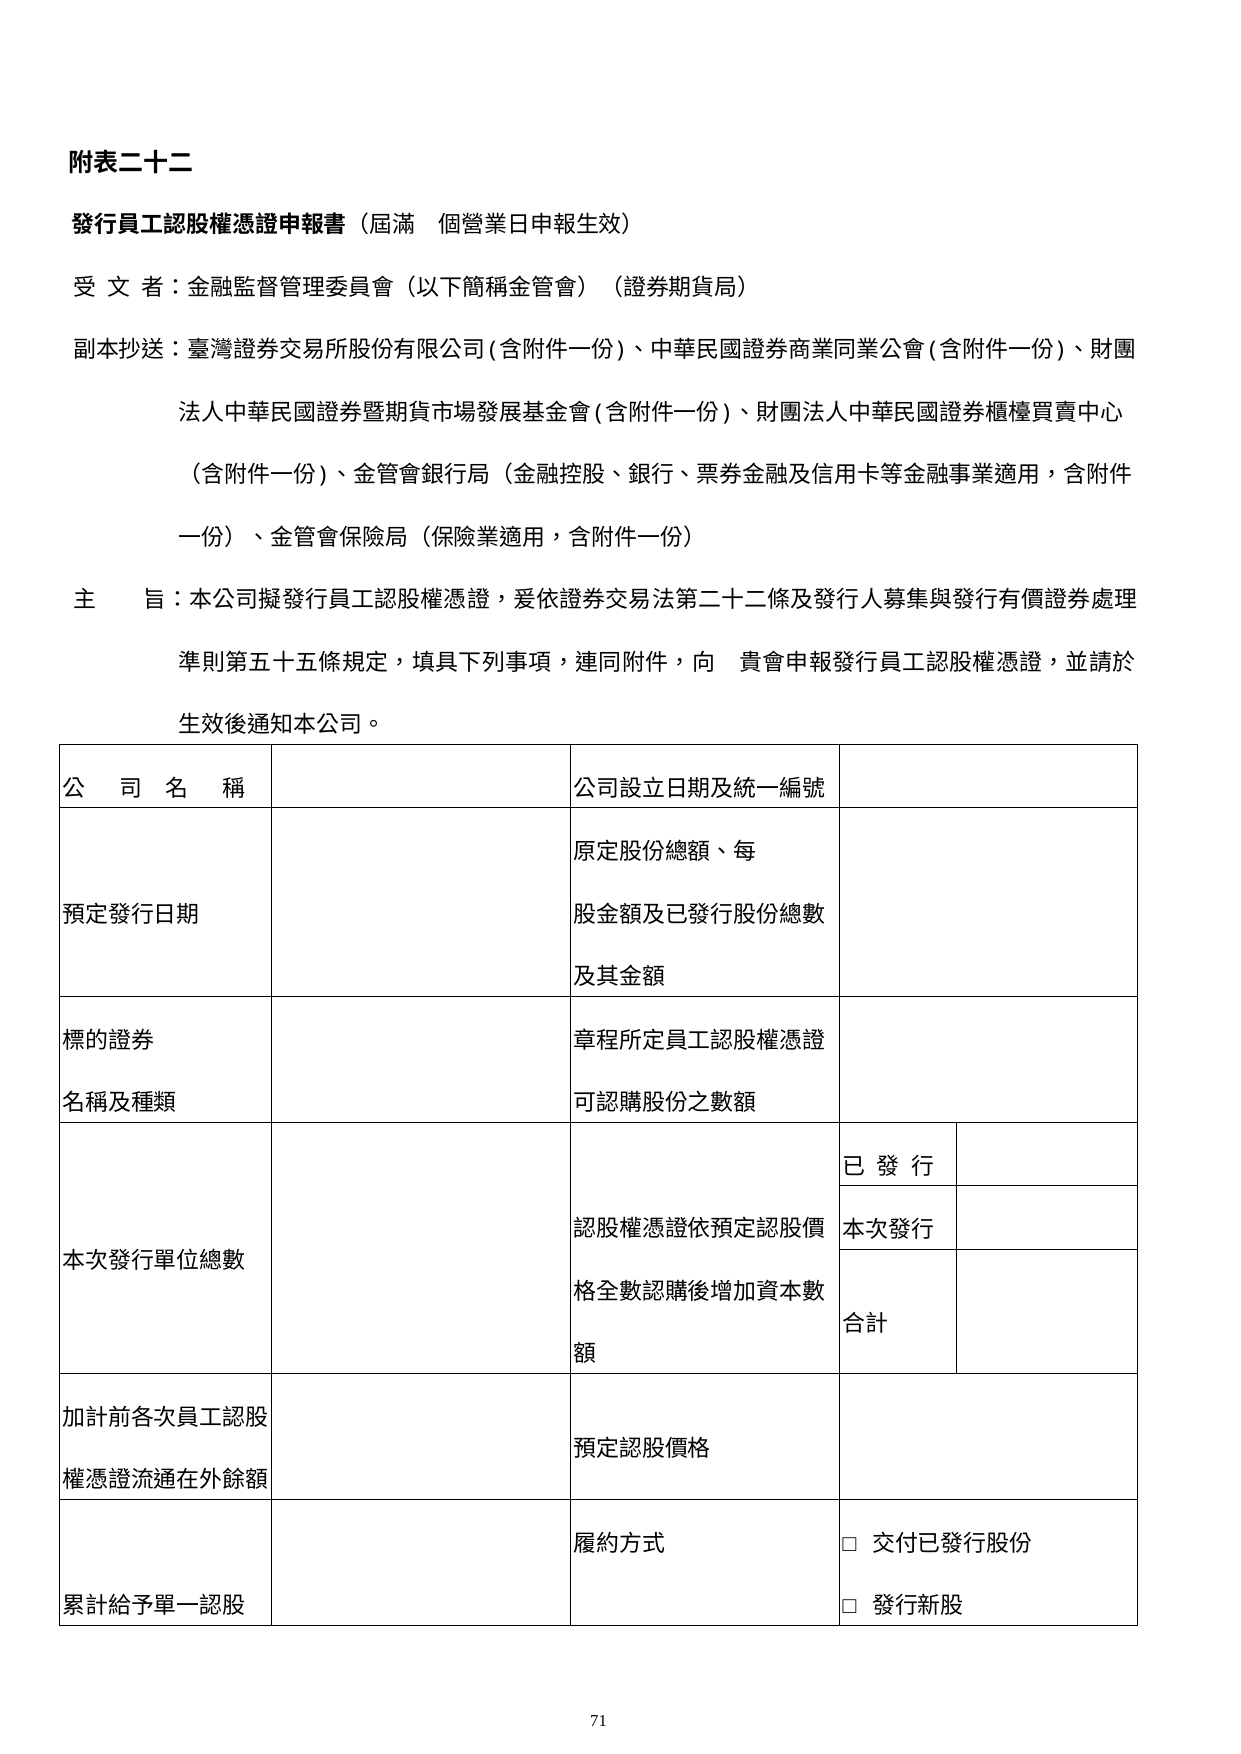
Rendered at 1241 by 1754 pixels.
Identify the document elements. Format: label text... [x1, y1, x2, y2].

table_cell [957, 1186, 1137, 1249]
table_cell 原定股份總額、每 股金額及已發行股份總數及其金額 [571, 808, 839, 996]
table_cell [272, 997, 570, 1122]
text 發行員工認股權憑證申報書（屆滿 個營業日申報生效） [59, 181, 1137, 244]
table_cell [840, 997, 1137, 1122]
table_cell 預定發行日期 [60, 808, 271, 996]
text 受 文 者：金融監督管理委員會（以下簡稱金管會）（證券期貨局） [59, 244, 1137, 306]
table_header [840, 745, 1137, 807]
table_header 公司設立日期及統一編號 [571, 745, 839, 807]
table_cell [272, 808, 570, 996]
table_cell 本次發行 [840, 1186, 956, 1249]
table_cell 認股權憑證依預定認股價格全數認購後增加資本數額 [571, 1123, 839, 1373]
table_header 公 司 名 稱 [60, 745, 271, 807]
table_cell [957, 1250, 1137, 1373]
table_cell 標的證券 名稱及種類 [60, 997, 271, 1122]
text 附表二十二 [59, 119, 1137, 181]
table_cell [840, 1374, 1137, 1499]
table_cell 本次發行單位總數 [60, 1123, 271, 1373]
table_cell 交付已發行股份 發行新股 [840, 1500, 1137, 1625]
table_cell 加計前各次員工認股權憑證流通在外餘額 [60, 1374, 271, 1499]
table_header [272, 745, 570, 807]
table_cell 預定認股價格 [571, 1374, 839, 1499]
table_cell [272, 1374, 570, 1499]
table_cell [840, 808, 1137, 996]
table_cell 累計給予單一認股 [60, 1500, 271, 1625]
table_cell [957, 1123, 1137, 1185]
text 副本抄送：臺灣證券交易所股份有限公司(含附件一份)、中華民國證券商業同業公會(含附件一份)、財團法人中華民國證券暨期貨市場發展基金會(含附件一份)、財團法人中華民國證券櫃檯買賣中心（含附件一份)、金管會銀行局（金融控股、銀行、票券金融及信用卡等金融事業適用，含附件一份）、金管會保險局（保險業適用，含附件一份） [59, 306, 1137, 556]
text 主 旨：本公司擬發行員工認股權憑證，爰依證券交易法第二十二條及發行人募集與發行有價證券處理準則第五十五條規定，填具下列事項，連同附件，向 貴會申報發行員工認股權憑證，並請於生效後通知本公司。 [59, 556, 1137, 744]
table_cell [272, 1500, 570, 1625]
table_cell 章程所定員工認股權憑證可認購股份之數額 [571, 997, 839, 1122]
table_cell 已 發 行 [840, 1123, 956, 1185]
table_cell 履約方式 [571, 1500, 839, 1625]
table_cell 合計 [840, 1250, 956, 1373]
table_cell [272, 1123, 570, 1373]
